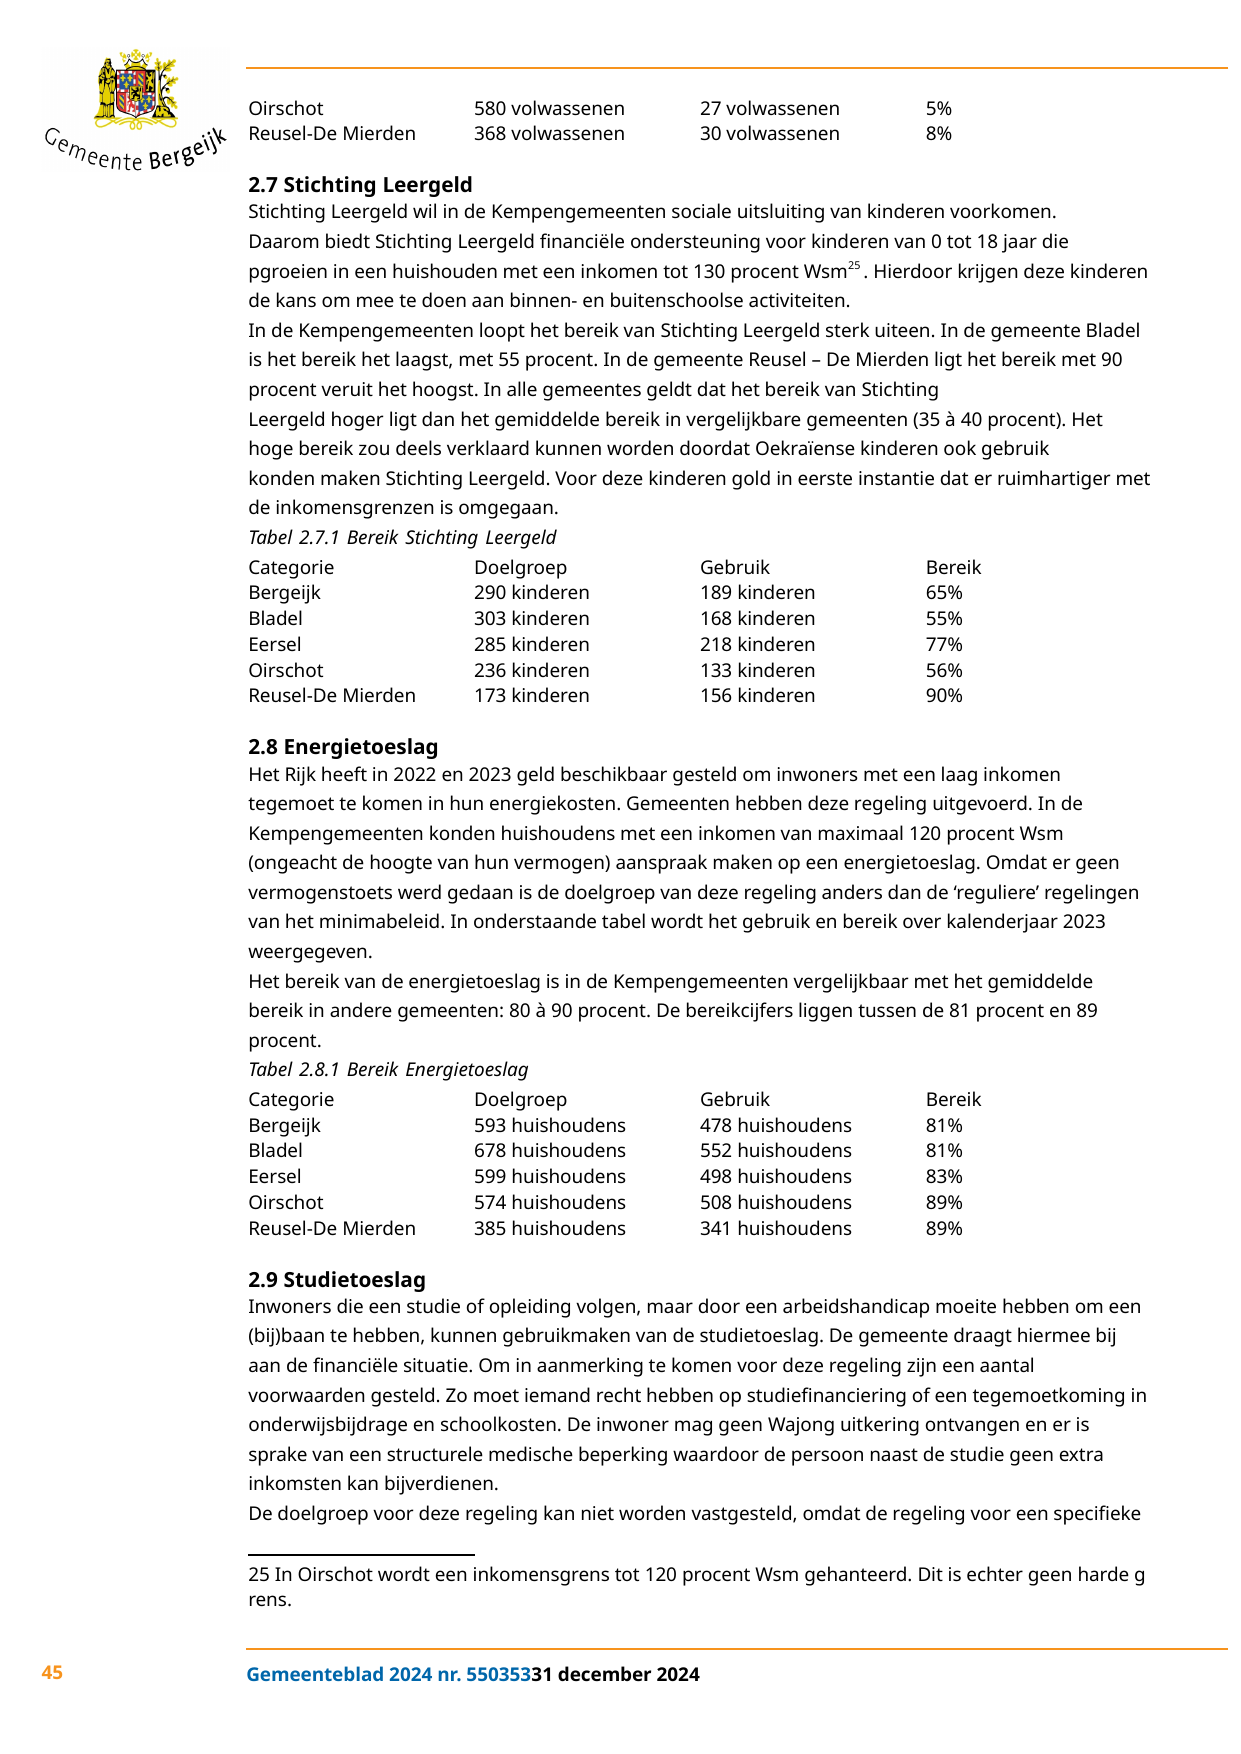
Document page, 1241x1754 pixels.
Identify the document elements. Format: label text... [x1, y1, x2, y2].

text In Oirschot wordt een inkomensgrens tot 120 procent Wsm gehanteerd. Dit is echter geen harde grens. [248, 1561, 1152, 1612]
table_cell 290 kinderen [474, 580, 700, 605]
table_header Doelgroep [474, 1086, 700, 1112]
table_cell 89% [926, 1215, 1152, 1241]
table_cell Oirschot [248, 95, 474, 121]
table_cell Reusel-De Mierden [248, 683, 474, 708]
text In de Kempengemeenten loopt het bereik van Stichting Leergeld sterk uiteen. In de gemeente Bladel is het bereik het laagst, met 55 procent. In de gemeente Reusel – De Mierden ligt het bereik met 90 procent veruit het hoogst. In alle gemeentes geldt dat het bereik van Stichting Leergeld hoger ligt dan het gemiddelde bereik in vergelijkbare gemeenten (35 à 40 procent). Het hoge bereik zou deels verklaard kunnen worden doordat Oekraïense kinderen ook gebruik konden maken Stichting Leergeld. Voor deze kinderen gold in eerste instantie dat er ruimhartiger met de inkomensgrenzen is omgegaan. [248, 317, 1152, 520]
table_cell 580 volwassenen [474, 95, 700, 121]
table_cell 599 huishoudens [474, 1164, 700, 1189]
table_cell 89% [926, 1189, 1152, 1215]
table_cell 678 huishoudens [474, 1138, 700, 1163]
table_cell 236 kinderen [474, 657, 700, 682]
table_header Gebruik [700, 554, 926, 579]
table_cell 368 volwassenen [474, 121, 700, 146]
table_cell 77% [926, 631, 1152, 657]
table_cell Bladel [248, 605, 474, 631]
text Stichting Leergeld wil in de Kempengemeenten sociale uitsluiting van kinderen voorkomen. Daarom biedt Stichting Leergeld financiële ondersteuning voor kinderen van 0 tot 18 jaar die pgroeien in een huishouden met een inkomen tot 130 procent Wsm. Hierdoor krijgen deze kinderen de kans om mee te doen aan binnen- en buitenschoolse activiteiten. [248, 199, 1152, 313]
table_cell 341 huishoudens [700, 1215, 926, 1241]
table_header Bereik [926, 1086, 1152, 1112]
table_cell 574 huishoudens [474, 1189, 700, 1215]
table_cell 30 volwassenen [700, 121, 926, 146]
table_header Doelgroep [474, 554, 700, 579]
table_header Bereik [926, 554, 1152, 579]
text Inwoners die een studie of opleiding volgen, maar door een arbeidshandicap moeite hebben om een (bij)baan te hebben, kunnen gebruikmaken van de studietoeslag. De gemeente draagt hiermee bij aan de financiële situatie. Om in aanmerking te komen voor deze regeling zijn een aantal voorwaarden gesteld. Zo moet iemand recht hebben op studiefinanciering of een tegemoetkoming in onderwijsbijdrage en schoolkosten. De inwoner mag geen Wajong uitkering ontvangen en er is sprake van een structurele medische beperking waardoor de persoon naast de studie geen extra inkomsten kan bijverdienen. [248, 1293, 1152, 1496]
table_cell Oirschot [248, 657, 474, 682]
table_cell 593 huishoudens [474, 1112, 700, 1138]
text 2.9 Studietoeslag [248, 1265, 1152, 1293]
table_cell 189 kinderen [700, 580, 926, 605]
table_cell 5% [926, 95, 1152, 121]
text 2.7 Stichting Leergeld [248, 170, 1152, 199]
table_cell 8% [926, 121, 1152, 146]
table_cell 90% [926, 683, 1152, 708]
text Het Rijk heeft in 2022 en 2023 geld beschikbaar gesteld om inwoners met een laag inkomen tegemoet te komen in hun energiekosten. Gemeenten hebben deze regeling uitgevoerd. In de Kempengemeenten konden huishoudens met een inkomen van maximaal 120 procent Wsm (ongeacht de hoogte van hun vermogen) aanspraak maken op een energietoeslag. Omdat er geen vermogenstoets werd gedaan is de doelgroep van deze regeling anders dan de ‘reguliere’ regelingen van het minimabeleid. In onderstaande tabel wordt het gebruik en bereik over kalenderjaar 2023 weergegeven. [248, 761, 1152, 964]
table_cell Reusel-De Mierden [248, 1215, 474, 1241]
table_cell 168 kinderen [700, 605, 926, 631]
table_cell Oirschot [248, 1189, 474, 1215]
text Tabel 2.7.1 Bereik Stichting Leergeld [248, 524, 1152, 550]
table_header Categorie [248, 554, 474, 579]
table_cell 81% [926, 1138, 1152, 1163]
picture [41, 47, 231, 172]
table_cell 218 kinderen [700, 631, 926, 657]
table_cell Reusel-De Mierden [248, 121, 474, 146]
table_cell 65% [926, 580, 1152, 605]
table_cell 133 kinderen [700, 657, 926, 682]
text De doelgroep voor deze regeling kan niet worden vastgesteld, omdat de regeling voor een specifieke [248, 1500, 1152, 1526]
table_cell 81% [926, 1112, 1152, 1138]
text 2.8 Energietoeslag [248, 732, 1152, 761]
table_cell 156 kinderen [700, 683, 926, 708]
table_cell 56% [926, 657, 1152, 682]
table_cell 285 kinderen [474, 631, 700, 657]
table_cell Bergeijk [248, 580, 474, 605]
table_cell 478 huishoudens [700, 1112, 926, 1138]
table_cell 552 huishoudens [700, 1138, 926, 1163]
text Het bereik van de energietoeslag is in de Kempengemeenten vergelijkbaar met het gemiddelde bereik in andere gemeenten: 80 à 90 procent. De bereikcijfers liggen tussen de 81 procent en 89 procent. [248, 968, 1152, 1053]
table_cell 303 kinderen [474, 605, 700, 631]
table_cell 385 huishoudens [474, 1215, 700, 1241]
table_cell Bladel [248, 1138, 474, 1163]
table_cell 508 huishoudens [700, 1189, 926, 1215]
table_cell Eersel [248, 1164, 474, 1189]
table_cell 83% [926, 1164, 1152, 1189]
table_cell 498 huishoudens [700, 1164, 926, 1189]
table_header Categorie [248, 1086, 474, 1112]
table_cell 27 volwassenen [700, 95, 926, 121]
table_cell 55% [926, 605, 1152, 631]
table_cell Eersel [248, 631, 474, 657]
table_cell 173 kinderen [474, 683, 700, 708]
table_cell Bergeijk [248, 1112, 474, 1138]
table_header Gebruik [700, 1086, 926, 1112]
text Tabel 2.8.1 Bereik Energietoeslag [248, 1057, 1152, 1082]
